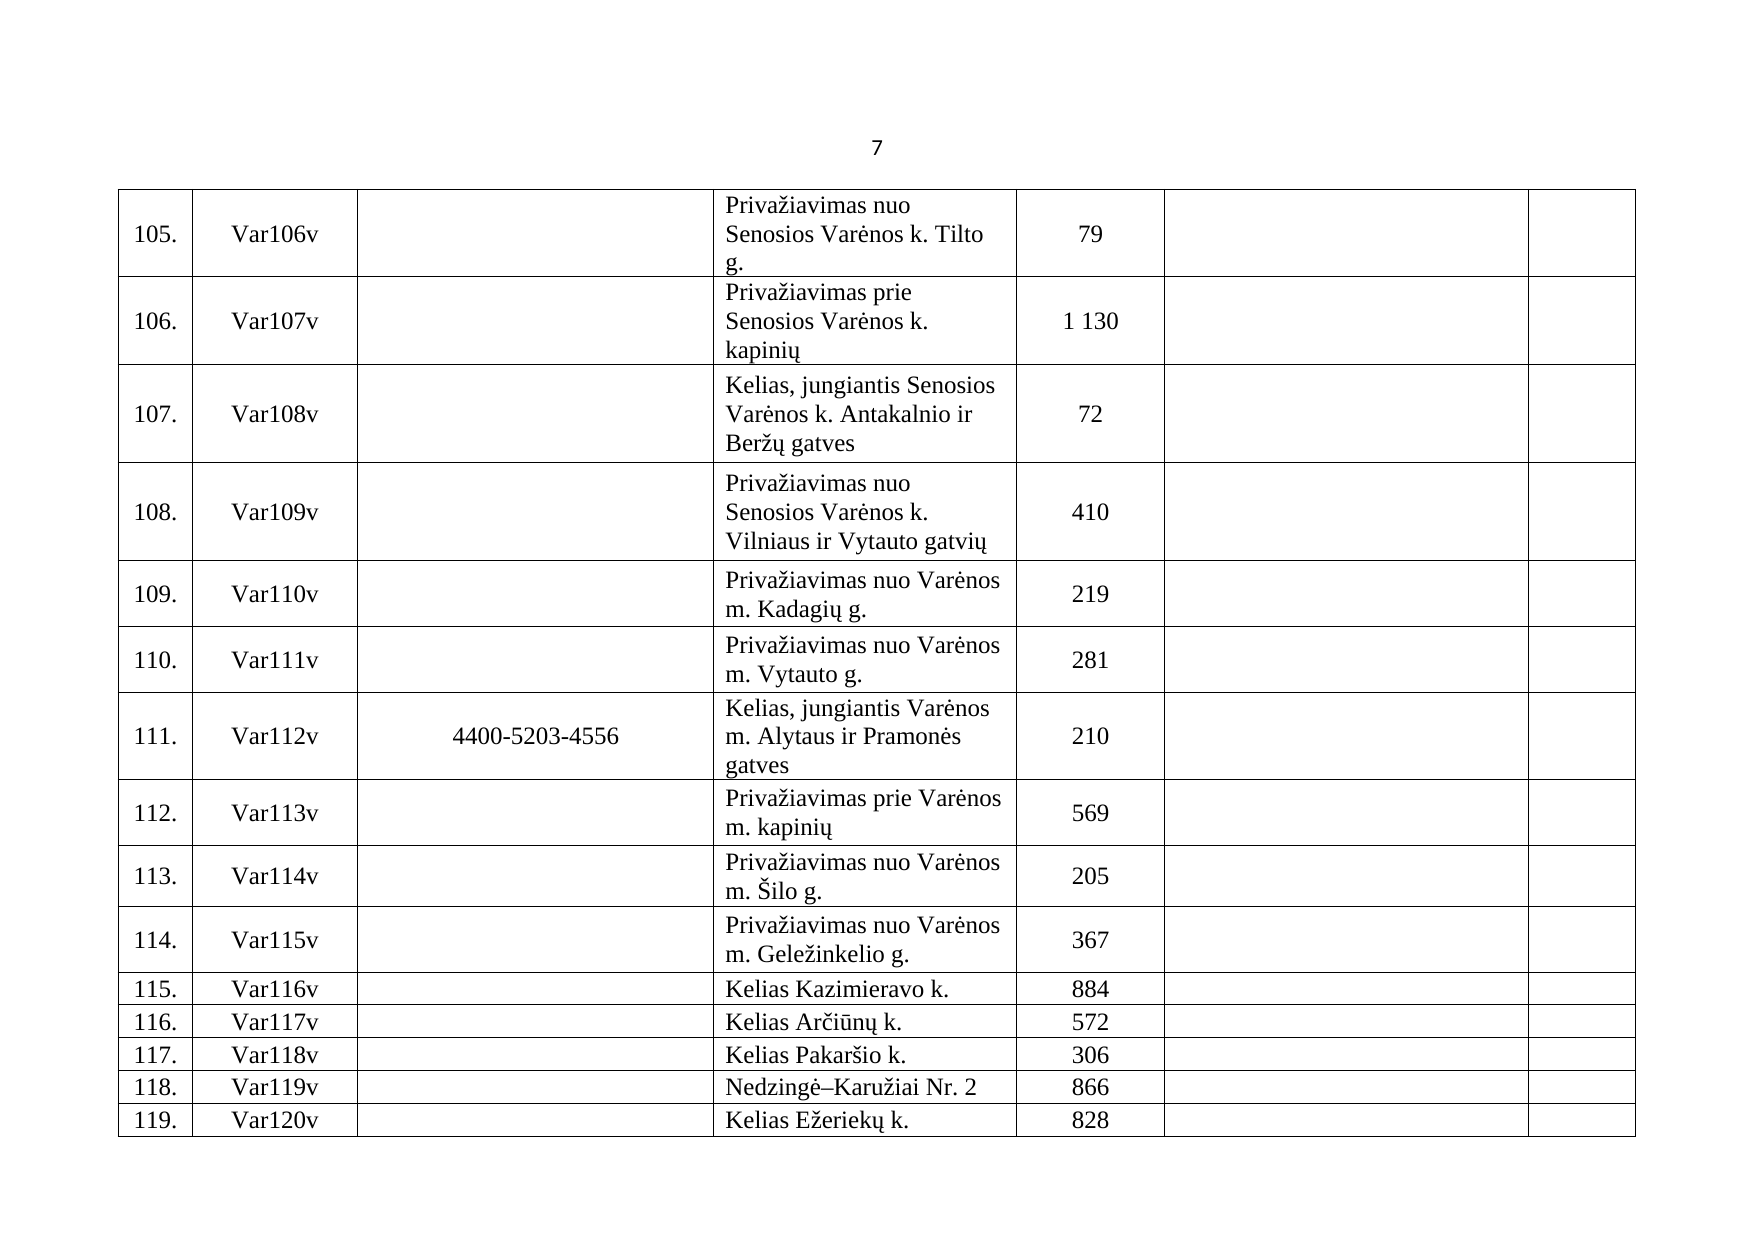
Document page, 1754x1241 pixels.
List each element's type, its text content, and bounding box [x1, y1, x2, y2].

table_cell Kelias Pakaršio k. [714, 1038, 1016, 1070]
table_cell [358, 846, 713, 906]
table_cell Var112v [193, 693, 357, 779]
table_cell Privažiavimas nuo Senosios Varėnos k. Tilto g. [714, 190, 1016, 276]
table_cell [1529, 277, 1635, 363]
table_cell 219 [1017, 561, 1164, 626]
table_cell 306 [1017, 1038, 1164, 1070]
table_cell Var118v [193, 1038, 357, 1070]
table_cell Var109v [193, 463, 357, 560]
table_cell 281 [1017, 627, 1164, 692]
table_cell 828 [1017, 1104, 1164, 1136]
table_cell Var106v [193, 190, 357, 276]
table_cell 110. [119, 627, 192, 692]
table_cell Var108v [193, 365, 357, 462]
table_cell [1529, 1005, 1635, 1037]
table_cell [1165, 973, 1528, 1004]
table_cell [1529, 561, 1635, 626]
table_cell Var120v [193, 1104, 357, 1136]
table_cell 210 [1017, 693, 1164, 779]
table_cell [358, 780, 713, 844]
table_cell 569 [1017, 780, 1164, 844]
table_cell 72 [1017, 365, 1164, 462]
table_cell Privažiavimas nuo Varėnos m. Šilo g. [714, 846, 1016, 906]
table_cell Kelias, jungiantis Varėnos m. Alytaus ir Pramonės gatves [714, 693, 1016, 779]
table_cell 205 [1017, 846, 1164, 906]
table_cell [1165, 190, 1528, 276]
table_cell Var113v [193, 780, 357, 844]
table_cell [1165, 907, 1528, 972]
table_cell [358, 1104, 713, 1136]
table_cell 4400-5203-4556 [358, 693, 713, 779]
table_cell 117. [119, 1038, 192, 1070]
table_cell [1529, 463, 1635, 560]
table_cell [358, 1071, 713, 1103]
table_cell [358, 463, 713, 560]
table_cell [358, 907, 713, 972]
table_cell Privažiavimas prie Varėnos m. kapinių [714, 780, 1016, 844]
table_cell [1529, 1104, 1635, 1136]
table_cell [1165, 846, 1528, 906]
table_cell 119. [119, 1104, 192, 1136]
table_cell [358, 1005, 713, 1037]
table_cell 105. [119, 190, 192, 276]
table_cell Privažiavimas nuo Varėnos m. Geležinkelio g. [714, 907, 1016, 972]
table_cell Var119v [193, 1071, 357, 1103]
table_cell [1529, 1038, 1635, 1070]
table_cell Privažiavimas nuo Varėnos m. Kadagių g. [714, 561, 1016, 626]
table_cell 112. [119, 780, 192, 844]
table_cell [358, 365, 713, 462]
table_cell 108. [119, 463, 192, 560]
table_cell [1165, 1104, 1528, 1136]
table_cell [1165, 780, 1528, 844]
table_cell [1529, 365, 1635, 462]
table_cell [358, 627, 713, 692]
table_cell Var117v [193, 1005, 357, 1037]
table_cell Var110v [193, 561, 357, 626]
table_cell [1165, 561, 1528, 626]
table_cell [358, 973, 713, 1004]
table_cell [358, 561, 713, 626]
table_cell [358, 1038, 713, 1070]
table_cell [1529, 627, 1635, 692]
table_cell 118. [119, 1071, 192, 1103]
table_cell Var116v [193, 973, 357, 1004]
table_cell 115. [119, 973, 192, 1004]
table_cell [1165, 693, 1528, 779]
table_cell Var114v [193, 846, 357, 906]
table_cell [1529, 780, 1635, 844]
table_cell 111. [119, 693, 192, 779]
table_cell [1165, 1038, 1528, 1070]
table_cell Var107v [193, 277, 357, 363]
table_cell [1529, 846, 1635, 906]
table_cell [1165, 627, 1528, 692]
table_cell [1529, 973, 1635, 1004]
table_cell Privažiavimas nuo Senosios Varėnos k. Vilniaus ir Vytauto gatvių [714, 463, 1016, 560]
table_cell 106. [119, 277, 192, 363]
table_cell 367 [1017, 907, 1164, 972]
table_cell [1165, 365, 1528, 462]
table_cell 410 [1017, 463, 1164, 560]
table_cell [358, 277, 713, 363]
table_cell 866 [1017, 1071, 1164, 1103]
table_cell 109. [119, 561, 192, 626]
table_cell Var111v [193, 627, 357, 692]
table_cell Kelias Kazimieravo k. [714, 973, 1016, 1004]
table_cell Var115v [193, 907, 357, 972]
table_cell [1165, 277, 1528, 363]
table_cell 114. [119, 907, 192, 972]
table_cell 884 [1017, 973, 1164, 1004]
table_cell Kelias Arčiūnų k. [714, 1005, 1016, 1037]
table_cell [1165, 1071, 1528, 1103]
table_cell Privažiavimas nuo Varėnos m. Vytauto g. [714, 627, 1016, 692]
table_cell [358, 190, 713, 276]
table_cell [1529, 907, 1635, 972]
table_cell 79 [1017, 190, 1164, 276]
table_cell Nedzingė–Karužiai Nr. 2 [714, 1071, 1016, 1103]
table_cell 113. [119, 846, 192, 906]
table_cell [1165, 1005, 1528, 1037]
table_cell Privažiavimas prie Senosios Varėnos k. kapinių [714, 277, 1016, 363]
table_cell 107. [119, 365, 192, 462]
table_cell [1165, 463, 1528, 560]
table_cell [1529, 190, 1635, 276]
table_cell 1 130 [1017, 277, 1164, 363]
table_cell 116. [119, 1005, 192, 1037]
table_cell [1529, 1071, 1635, 1103]
table_cell Kelias, jungiantis Senosios Varėnos k. Antakalnio ir Beržų gatves [714, 365, 1016, 462]
table_cell Kelias Ežeriekų k. [714, 1104, 1016, 1136]
table_cell 572 [1017, 1005, 1164, 1037]
table_cell [1529, 693, 1635, 779]
